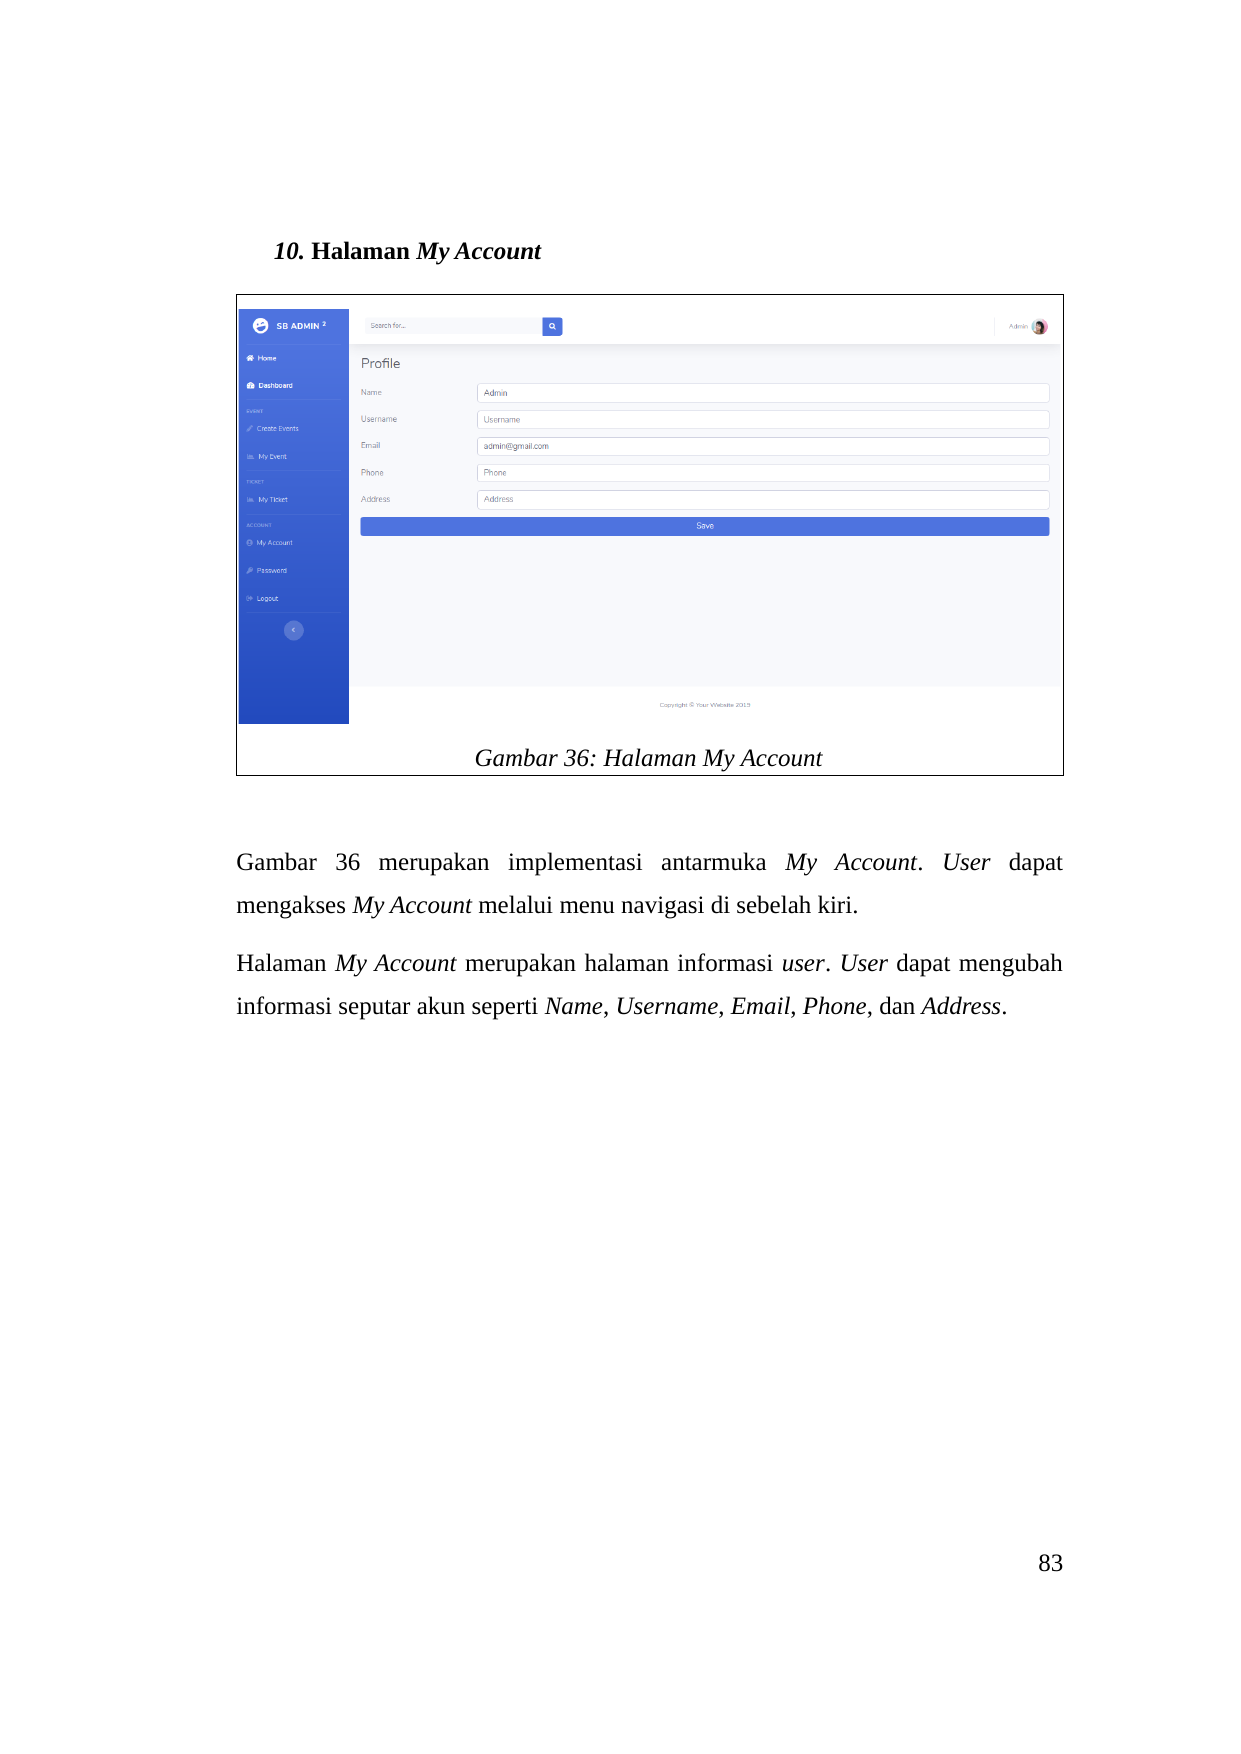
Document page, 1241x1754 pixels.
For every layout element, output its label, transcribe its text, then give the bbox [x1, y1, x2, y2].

list Halaman My Account [274, 236, 1063, 265]
text Gambar 36 merupakan implementasi antarmuka My Account. User dapat mengakses My Account melalui menu navigasi di sebelah kiri. [236, 847, 1063, 919]
picture [238, 309, 1061, 724]
list Gambar 36: Halaman My Account [239, 724, 1060, 772]
text Halaman My Account merupakan halaman informasi user. User dapat mengubah informasi seputar akun seperti Name, Username, Email, Phone, dan Address. [236, 948, 1063, 1020]
